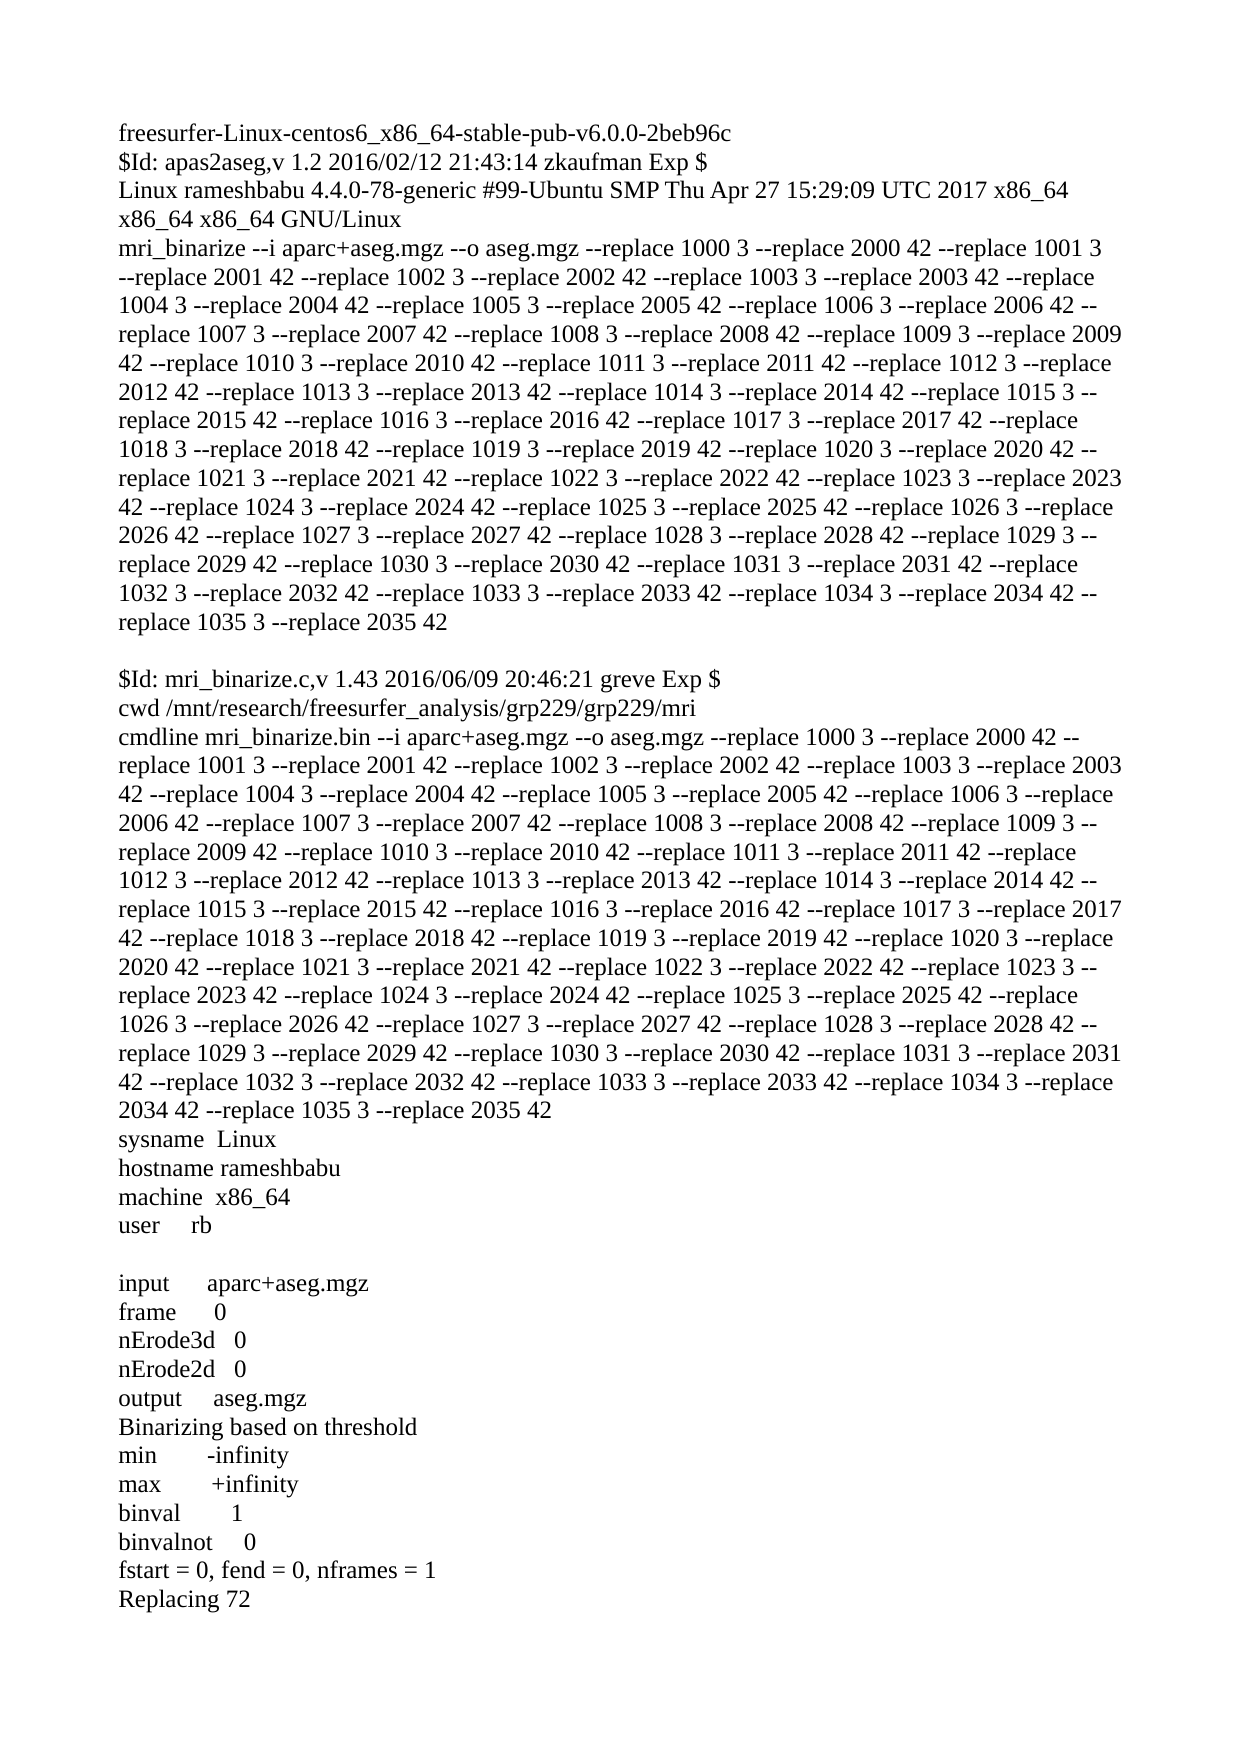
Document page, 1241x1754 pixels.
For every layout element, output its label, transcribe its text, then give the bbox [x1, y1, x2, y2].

text mri_binarize --i aparc+aseg.mgz --o aseg.mgz --replace 1000 3 --replace 2000 42 --replace 1001 3 --replace 2001 42 --replace 1002 3 --replace 2002 42 --replace 1003 3 --replace 2003 42 --replace 1004 3 --replace 2004 42 --replace 1005 3 --replace 2005 42 --replace 1006 3 --replace 2006 42 --replace 1007 3 --replace 2007 42 --replace 1008 3 --replace 2008 42 --replace 1009 3 --replace 2009 42 --replace 1010 3 --replace 2010 42 --replace 1011 3 --replace 2011 42 --replace 1012 3 --replace 2012 42 --replace 1013 3 --replace 2013 42 --replace 1014 3 --replace 2014 42 --replace 1015 3 --replace 2015 42 --replace 1016 3 --replace 2016 42 --replace 1017 3 --replace 2017 42 --replace 1018 3 --replace 2018 42 --replace 1019 3 --replace 2019 42 --replace 1020 3 --replace 2020 42 --replace 1021 3 --replace 2021 42 --replace 1022 3 --replace 2022 42 --replace 1023 3 --replace 2023 42 --replace 1024 3 --replace 2024 42 --replace 1025 3 --replace 2025 42 --replace 1026 3 --replace 2026 42 --replace 1027 3 --replace 2027 42 --replace 1028 3 --replace 2028 42 --replace 1029 3 --replace 2029 42 --replace 1030 3 --replace 2030 42 --replace 1031 3 --replace 2031 42 --replace 1032 3 --replace 2032 42 --replace 1033 3 --replace 2033 42 --replace 1034 3 --replace 2034 42 --replace 1035 3 --replace 2035 42 [118, 233, 1122, 636]
text binval 1 [118, 1498, 1122, 1527]
text min -infinity [118, 1441, 1122, 1469]
text user rb [118, 1211, 1122, 1239]
text frame 0 [118, 1297, 1122, 1326]
text output aseg.mgz [118, 1383, 1122, 1412]
text Replacing 72 [118, 1584, 1122, 1613]
text freesurfer-Linux-centos6_x86_64-stable-pub-v6.0.0-2beb96c [118, 118, 1122, 147]
text Binarizing based on threshold [118, 1412, 1122, 1441]
text sysname Linux [118, 1124, 1122, 1153]
text cmdline mri_binarize.bin --i aparc+aseg.mgz --o aseg.mgz --replace 1000 3 --replace 2000 42 --replace 1001 3 --replace 2001 42 --replace 1002 3 --replace 2002 42 --replace 1003 3 --replace 2003 42 --replace 1004 3 --replace 2004 42 --replace 1005 3 --replace 2005 42 --replace 1006 3 --replace 2006 42 --replace 1007 3 --replace 2007 42 --replace 1008 3 --replace 2008 42 --replace 1009 3 --replace 2009 42 --replace 1010 3 --replace 2010 42 --replace 1011 3 --replace 2011 42 --replace 1012 3 --replace 2012 42 --replace 1013 3 --replace 2013 42 --replace 1014 3 --replace 2014 42 --replace 1015 3 --replace 2015 42 --replace 1016 3 --replace 2016 42 --replace 1017 3 --replace 2017 42 --replace 1018 3 --replace 2018 42 --replace 1019 3 --replace 2019 42 --replace 1020 3 --replace 2020 42 --replace 1021 3 --replace 2021 42 --replace 1022 3 --replace 2022 42 --replace 1023 3 --replace 2023 42 --replace 1024 3 --replace 2024 42 --replace 1025 3 --replace 2025 42 --replace 1026 3 --replace 2026 42 --replace 1027 3 --replace 2027 42 --replace 1028 3 --replace 2028 42 --replace 1029 3 --replace 2029 42 --replace 1030 3 --replace 2030 42 --replace 1031 3 --replace 2031 42 --replace 1032 3 --replace 2032 42 --replace 1033 3 --replace 2033 42 --replace 1034 3 --replace 2034 42 --replace 1035 3 --replace 2035 42 [118, 722, 1122, 1124]
text $Id: mri_binarize.c,v 1.43 2016/06/09 20:46:21 greve Exp $ [118, 664, 1122, 693]
text hostname rameshbabu [118, 1153, 1122, 1182]
text nErode3d 0 [118, 1326, 1122, 1354]
text machine x86_64 [118, 1182, 1122, 1211]
text input aparc+aseg.mgz [118, 1268, 1122, 1297]
text $Id: apas2aseg,v 1.2 2016/02/12 21:43:14 zkaufman Exp $ [118, 147, 1122, 176]
text binvalnot 0 [118, 1527, 1122, 1556]
text fstart = 0, fend = 0, nframes = 1 [118, 1556, 1122, 1584]
text max +infinity [118, 1469, 1122, 1498]
text cwd /mnt/research/freesurfer_analysis/grp229/grp229/mri [118, 693, 1122, 722]
text Linux rameshbabu 4.4.0-78-generic #99-Ubuntu SMP Thu Apr 27 15:29:09 UTC 2017 x86_64 x86_64 x86_64 GNU/Linux [118, 176, 1122, 233]
text nErode2d 0 [118, 1354, 1122, 1383]
